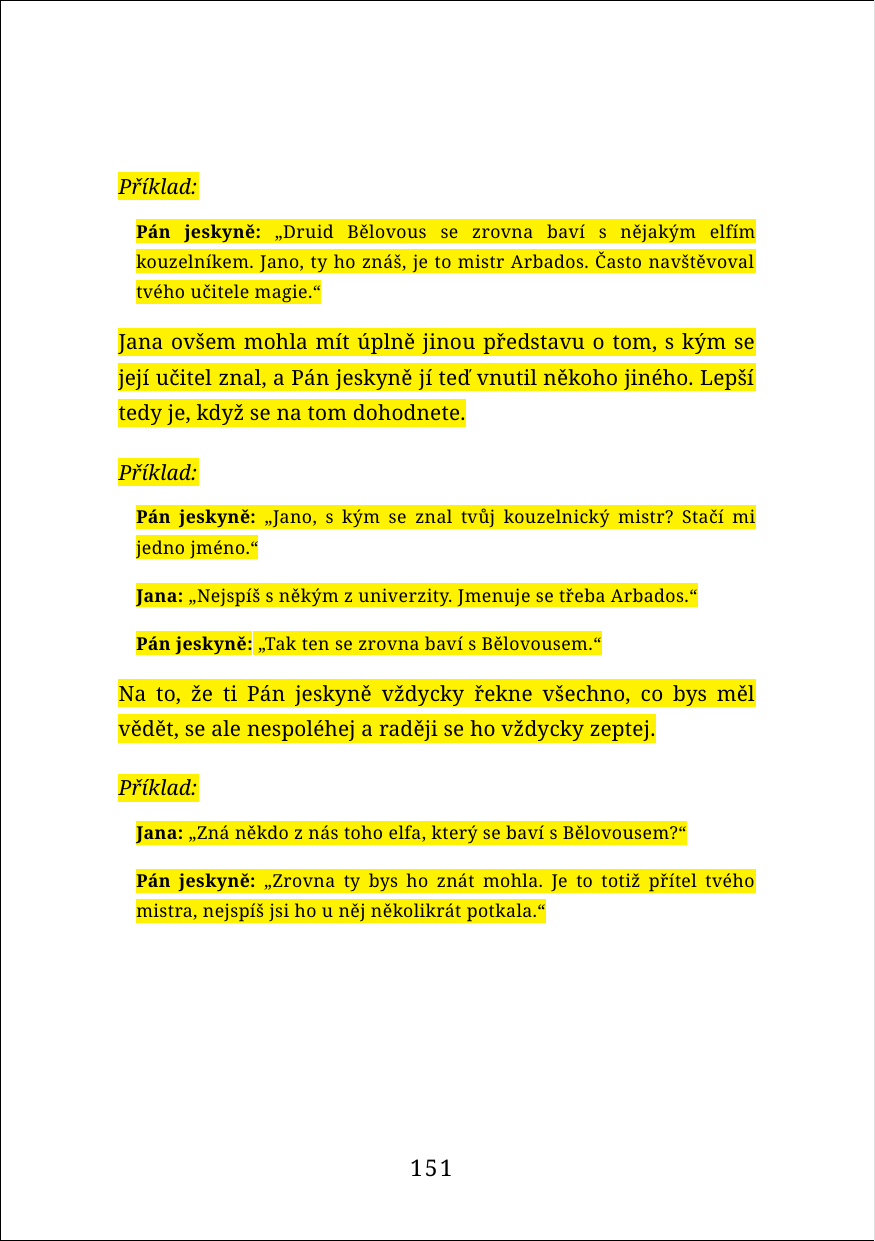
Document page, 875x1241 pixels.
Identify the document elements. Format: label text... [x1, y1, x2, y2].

text Pán jeskyně: „Druid Bělovous se zrovna baví s nějakým elfím kouzelníkem. Jano, ty ho znáš, je to mistr Arbados. Často navštěvoval tvého učitele magie.“ [136, 219, 756, 304]
text Příklad: [118, 172, 756, 200]
text Jana: „Zná někdo z nás toho elfa, který se baví s Bělovousem?“ [136, 821, 756, 845]
text Příklad: [118, 458, 756, 486]
text Příklad: [118, 773, 756, 802]
text Jana ovšem mohla mít úplně jinou představu o tom, s kým se její učitel znal, a Pán jeskyně jí teď vnutil někoho jiného. Lepší tedy je, když se na tom dohodnete. [118, 327, 756, 427]
text Jana: „Nejspíš s někým z univerzity. Jmenuje se třeba Arbados.“ [136, 583, 756, 607]
text Na to, že ti Pán jeskyně vždycky řekne všechno, co bys měl vědět, se ale nespoléhej a raději se ho vždycky zeptej. [118, 679, 756, 743]
text Pán jeskyně: „Jano, s kým se znal tvůj kouzelnický mistr? Stačí mi jedno jméno.“ [136, 505, 756, 559]
text Pán jeskyně: „Tak ten se zrovna baví s Bělovousem.“ [136, 631, 756, 655]
text Pán jeskyně: „Zrovna ty bys ho znát mohla. Je to totiž přítel tvého mistra, nejspíš jsi ho u něj několikrát potkala.“ [136, 869, 756, 923]
